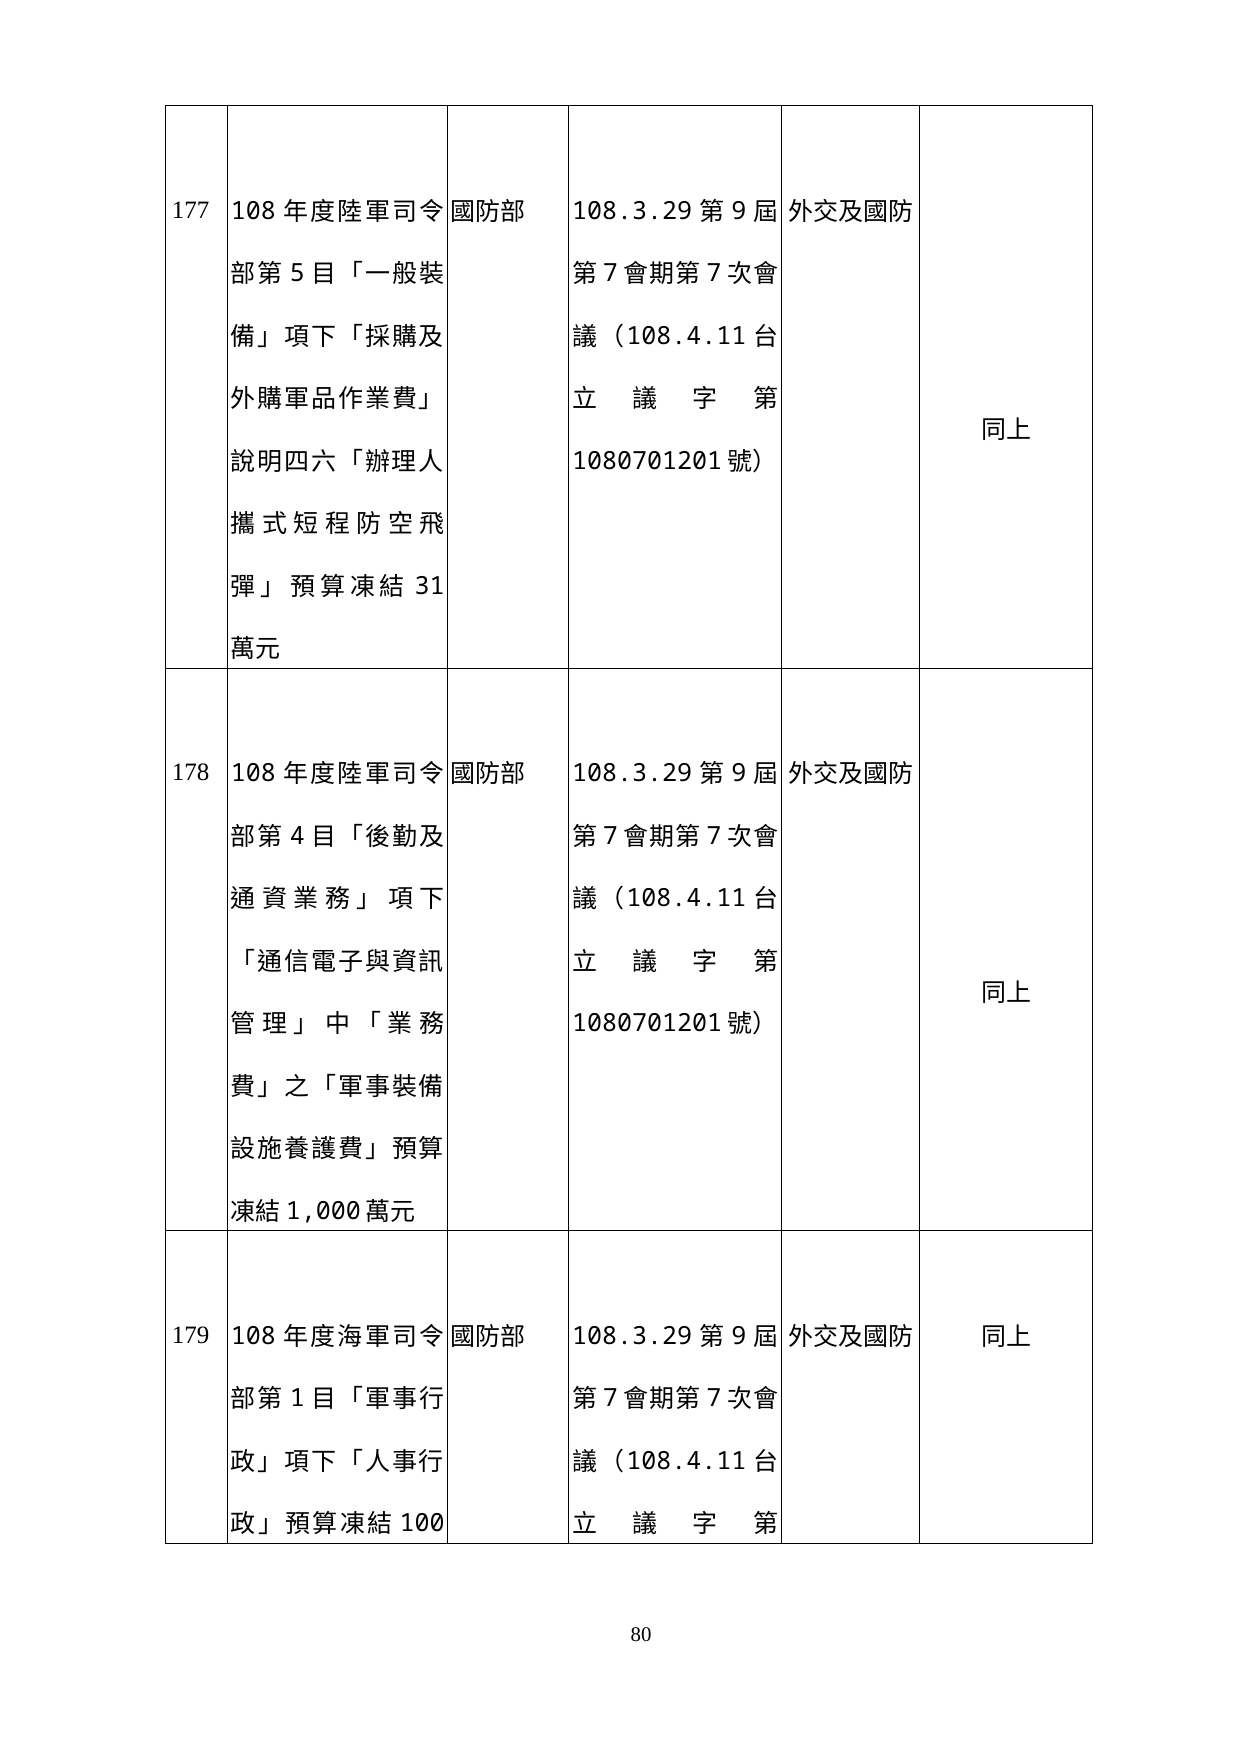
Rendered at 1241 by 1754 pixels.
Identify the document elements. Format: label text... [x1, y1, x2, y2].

table_cell 108.3.29第9屆第7會期第7次會議（108.4.11台立議字第1080701201號） [569, 106, 781, 668]
table_cell 同上 [920, 1231, 1092, 1543]
table_cell 外交及國防 [782, 106, 919, 668]
table_cell 國防部 [448, 1231, 568, 1543]
table_cell 同上 [920, 106, 1092, 668]
table_cell 108年度陸軍司令部第5目「一般裝備」項下「採購及外購軍品作業費」說明四六「辦理人攜式短程防空飛彈」預算凍結31萬元 [228, 106, 447, 668]
table_cell 國防部 [448, 106, 568, 668]
table_cell [166, 669, 227, 1230]
table_cell 外交及國防 [782, 669, 919, 1230]
table_cell 國防部 [448, 669, 568, 1230]
table_cell 同上 [920, 669, 1092, 1230]
table_cell [166, 1231, 227, 1543]
table_cell 108.3.29第9屆第7會期第7次會議（108.4.11台立議字第1080701201號） [569, 669, 781, 1230]
table_cell 108年度海軍司令部第1目「軍事行政」項下「人事行政」預算凍結100 [228, 1231, 447, 1543]
table_cell 外交及國防 [782, 1231, 919, 1543]
table_cell [166, 106, 227, 668]
table_cell 108.3.29第9屆第7會期第7次會議（108.4.11台立議字第 [569, 1231, 781, 1543]
table_cell 108年度陸軍司令部第4目「後勤及通資業務」項下「通信電子與資訊管理」中「業務費」之「軍事裝備設施養護費」預算凍結1,000萬元 [228, 669, 447, 1230]
